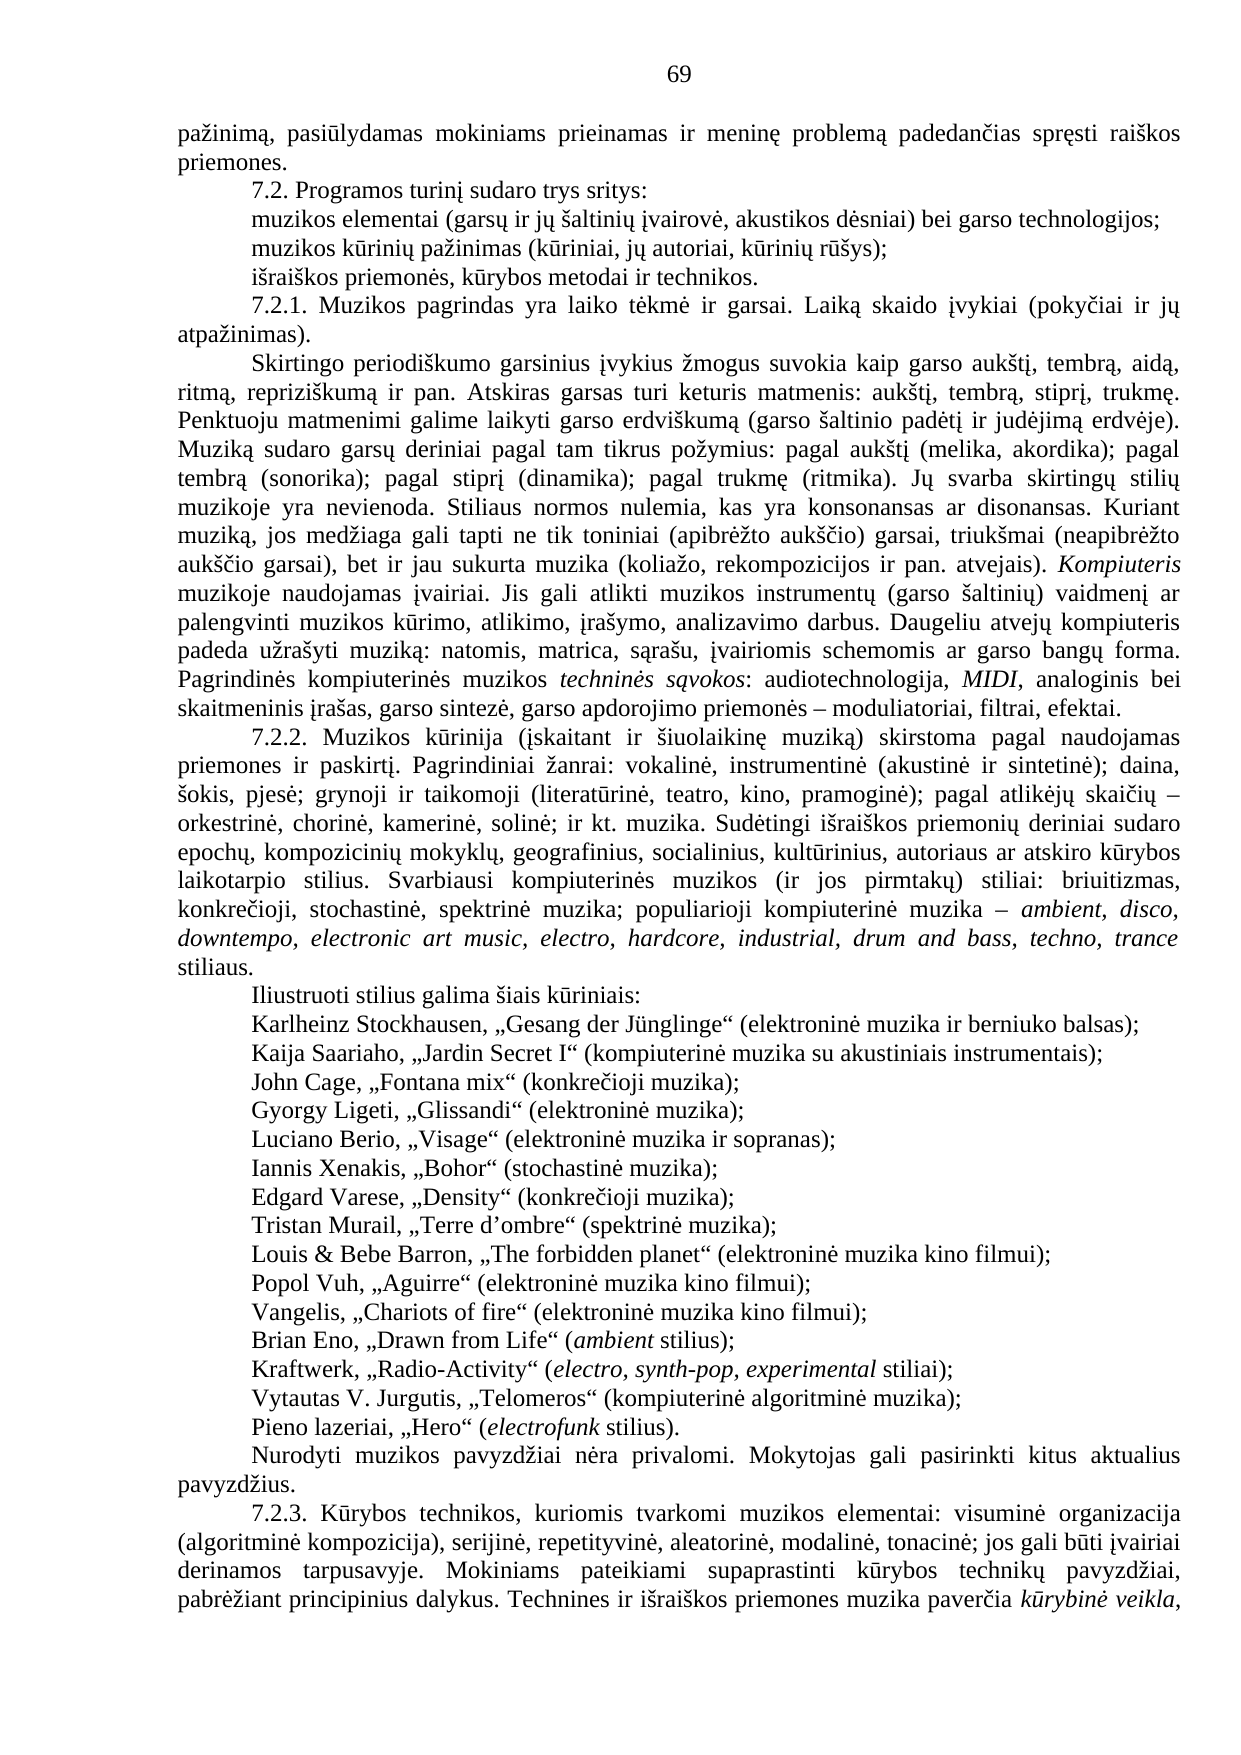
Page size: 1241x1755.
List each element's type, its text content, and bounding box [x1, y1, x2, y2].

text 7.2.1. Muzikos pagrindas yra laiko tėkmė ir garsai. Laiką skaido įvykiai (pokyčiai ir jų atpažinimas). [177, 291, 1181, 348]
text muzikos kūrinių pažinimas (kūriniai, jų autoriai, kūrinių rūšys); [177, 233, 1181, 262]
text Skirtingo periodiškumo garsinius įvykius žmogus suvokia kaip garso aukštį, tembrą, aidą, ritmą, repriziškumą ir pan. Atskiras garsas turi keturis matmenis: aukštį, tembrą, stiprį, trukmę. Penktuoju matmenimi galime laikyti garso erdviškumą (garso šaltinio padėtį ir judėjimą erdvėje). Muziką sudaro garsų deriniai pagal tam tikrus požymius: pagal aukštį (melika, akordika); pagal tembrą (sonorika); pagal stiprį (dinamika); pagal trukmę (ritmika). Jų svarba skirtingų stilių muzikoje yra nevienoda. Stiliaus normos nulemia, kas yra konsonansas ar disonansas. Kuriant muziką, jos medžiaga gali tapti ne tik toniniai (apibrėžto aukščio) garsai, triukšmai (neapibrėžto aukščio garsai), bet ir jau sukurta muzika (koliažo, rekompozicijos ir pan. atvejais). Kompiuteris muzikoje naudojamas įvairiai. Jis gali atlikti muzikos instrumentų (garso šaltinių) vaidmenį ar palengvinti muzikos kūrimo, atlikimo, įrašymo, analizavimo darbus. Daugeliu atvejų kompiuteris padeda užrašyti muziką: natomis, matrica, sąrašu, įvairiomis schemomis ar garso bangų forma. Pagrindinės kompiuterinės muzikos techninės sąvokos: audiotechnologija, MIDI, analoginis bei skaitmeninis įrašas, garso sintezė, garso apdorojimo priemonės – moduliatoriai, filtrai, efektai. [177, 348, 1181, 722]
text John Cage, „Fontana mix“ (konkrečioji muzika); [177, 1067, 1181, 1096]
text Gyorgy Ligeti, „Glissandi“ (elektroninė muzika); [177, 1096, 1181, 1124]
text Vangelis, „Chariots of fire“ (elektroninė muzika kino filmui); [177, 1297, 1181, 1326]
text Vytautas V. Jurgutis, „Telomeros“ (kompiuterinė algoritminė muzika); [177, 1383, 1181, 1412]
text Kaija Saariaho, „Jardin Secret I“ (kompiuterinė muzika su akustiniais instrumentais); [177, 1038, 1181, 1067]
text Brian Eno, „Drawn from Life“ (ambient stilius); [177, 1326, 1181, 1354]
text Edgard Varese, „Density“ (konkrečioji muzika); [177, 1182, 1181, 1211]
text Popol Vuh, „Aguirre“ (elektroninė muzika kino filmui); [177, 1268, 1181, 1297]
text Kraftwerk, „Radio-Activity“ (electro, synth-pop, experimental stiliai); [177, 1354, 1181, 1383]
text išraiškos priemonės, kūrybos metodai ir technikos. [177, 262, 1181, 291]
text muzikos elementai (garsų ir jų šaltinių įvairovė, akustikos dėsniai) bei garso technologijos; [177, 204, 1181, 233]
text 7.2.3. Kūrybos technikos, kuriomis tvarkomi muzikos elementai: visuminė organizacija (algoritminė kompozicija), serijinė, repetityvinė, aleatorinė, modalinė, tonacinė; jos gali būti įvairiai derinamos tarpusavyje. Mokiniams pateikiami supaprastinti kūrybos technikų pavyzdžiai, pabrėžiant principinius dalykus. Technines ir išraiškos priemones muzika paverčia kūrybinė veikla, [177, 1498, 1181, 1613]
text 7.2. Programos turinį sudaro trys sritys: [177, 176, 1181, 204]
text Luciano Berio, „Visage“ (elektroninė muzika ir sopranas); [177, 1124, 1181, 1153]
text pažinimą, pasiūlydamas mokiniams prieinamas ir meninę problemą padedančias spręsti raiškos priemones. [177, 118, 1181, 176]
text Iannis Xenakis, „Bohor“ (stochastinė muzika); [177, 1153, 1181, 1182]
text Louis & Bebe Barron, „The forbidden planet“ (elektroninė muzika kino filmui); [177, 1239, 1181, 1268]
text Tristan Murail, „Terre d’ombre“ (spektrinė muzika); [177, 1211, 1181, 1239]
text Pieno lazeriai, „Hero“ (electrofunk stilius). [177, 1412, 1181, 1441]
text Nurodyti muzikos pavyzdžiai nėra privalomi. Mokytojas gali pasirinkti kitus aktualius pavyzdžius. [177, 1441, 1181, 1498]
text Iliustruoti stilius galima šiais kūriniais: [177, 981, 1181, 1009]
text Karlheinz Stockhausen, „Gesang der Jünglinge“ (elektroninė muzika ir berniuko balsas); [177, 1009, 1181, 1038]
text 7.2.2. Muzikos kūrinija (įskaitant ir šiuolaikinę muziką) skirstoma pagal naudojamas priemones ir paskirtį. Pagrindiniai žanrai: vokalinė, instrumentinė (akustinė ir sintetinė); daina, šokis, pjesė; grynoji ir taikomoji (literatūrinė, teatro, kino, pramoginė); pagal atlikėjų skaičių – orkestrinė, chorinė, kamerinė, solinė; ir kt. muzika. Sudėtingi išraiškos priemonių deriniai sudaro epochų, kompozicinių mokyklų, geografinius, socialinius, kultūrinius, autoriaus ar atskiro kūrybos laikotarpio stilius. Svarbiausi kompiuterinės muzikos (ir jos pirmtakų) stiliai: briuitizmas, konkrečioji, stochastinė, spektrinė muzika; populiarioji kompiuterinė muzika – ambient, disco, downtempo, electronic art music, electro, hardcore, industrial, drum and bass, techno, trance stiliaus. [177, 722, 1181, 981]
